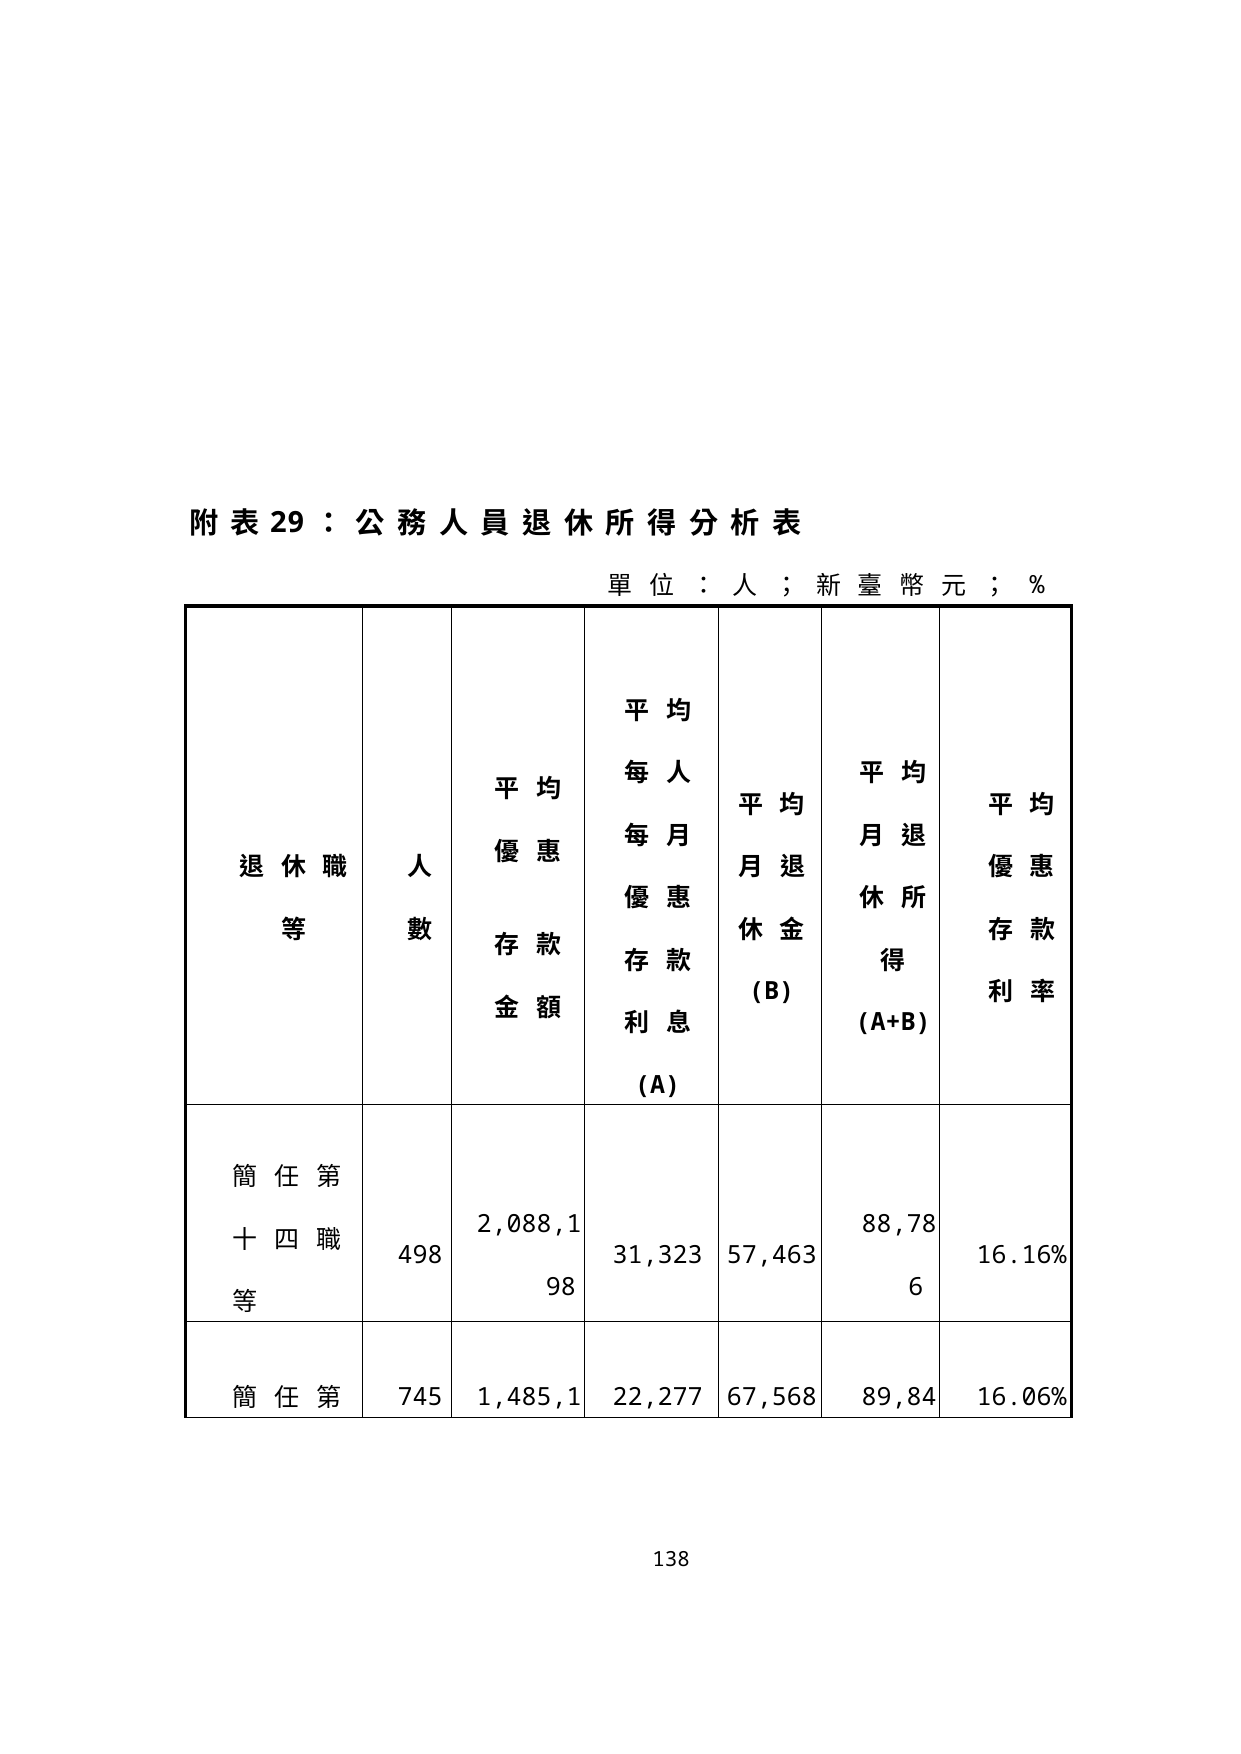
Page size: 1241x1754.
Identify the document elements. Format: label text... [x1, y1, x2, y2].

table_cell 89,84 [822, 1322, 939, 1417]
table_cell 67,568 [719, 1322, 821, 1417]
table_cell 16.16% [940, 1105, 1070, 1321]
table_header 退休職等 [187, 608, 362, 1104]
table_cell 16.06% [940, 1322, 1070, 1417]
table_cell 57,463 [719, 1105, 821, 1321]
table_cell 31,323 [585, 1105, 718, 1321]
table_cell 22,277 [585, 1322, 718, 1417]
table_cell 2,088,198 [452, 1105, 584, 1321]
table_cell 498 [363, 1105, 451, 1321]
table_header 平均月退休所得 (A+B) [822, 608, 939, 1104]
table_cell 745 [363, 1322, 451, 1417]
table_header 平均優惠存款利率 [940, 608, 1070, 1104]
table_cell 簡任第十四職等 [187, 1105, 362, 1321]
text 附表29：公務人員退休所得分析表 [183, 479, 1058, 542]
text 單位：人；新臺幣元；% [183, 542, 1058, 604]
table_header 人數 [363, 608, 451, 1104]
table_header 平均優惠 存款金額 [452, 608, 584, 1104]
table_header 平均每人每月優惠存款利息(A) [585, 608, 718, 1104]
table_header 平均月退休金(B) [719, 608, 821, 1104]
table_cell 88,786 [822, 1105, 939, 1321]
table_cell 1,485,1 [452, 1322, 584, 1417]
table_cell 簡任第 [187, 1322, 362, 1417]
